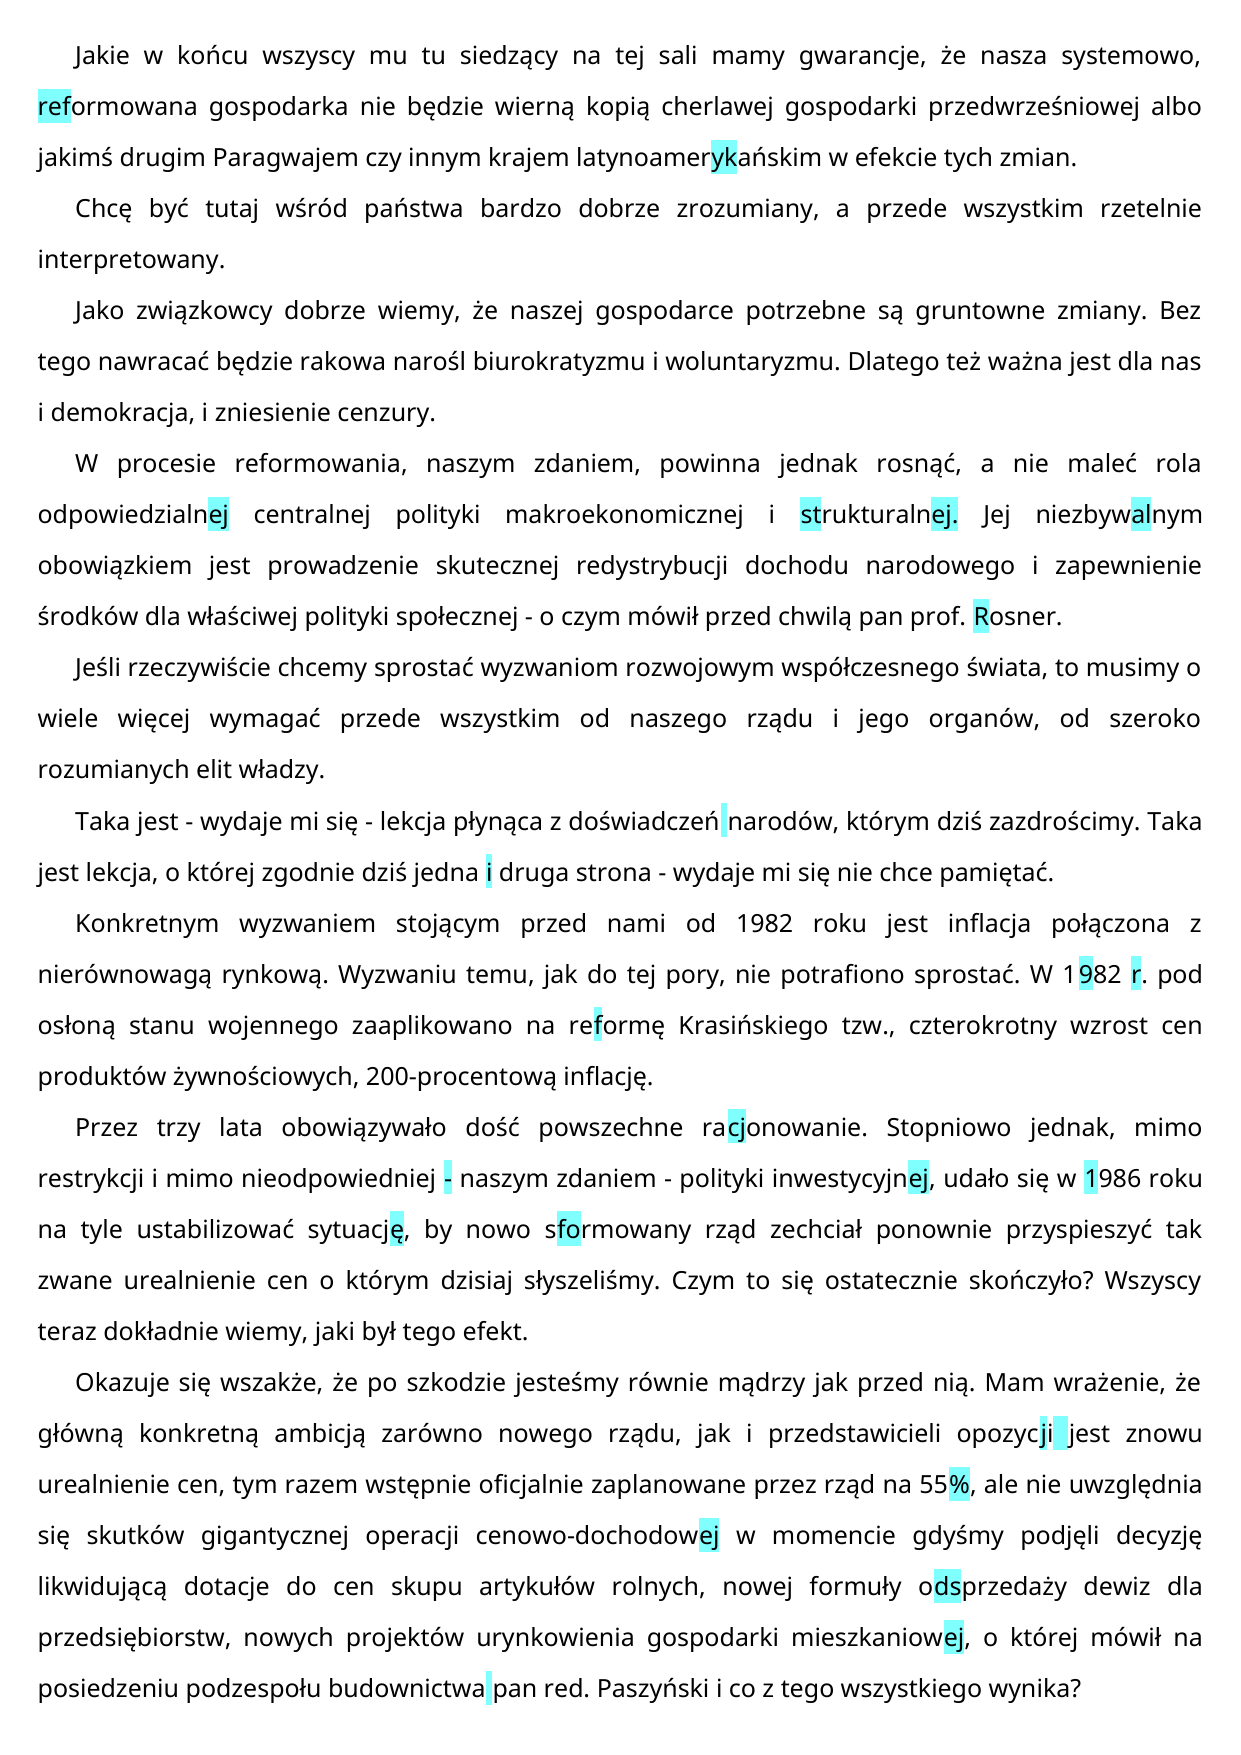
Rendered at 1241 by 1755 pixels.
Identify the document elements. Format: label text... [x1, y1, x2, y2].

text Jako związkowcy dobrze wiemy, że naszej gospodarce potrzebne są gruntowne zmiany. Bez tego nawracać będzie rakowa narośl biurokratyzmu i woluntaryzmu. Dlatego też ważna jest dla nas i demokracja, i zniesienie cenzury. [37, 293, 1203, 429]
text Jeśli rzeczywiście chcemy sprostać wyzwaniom rozwojowym współczesnego świata, to musimy o wiele więcej wymagać przede wszystkim od naszego rządu i jego organów, od szeroko rozumianych elit władzy. [37, 650, 1203, 786]
text Jakie w końcu wszyscy mu tu siedzący na tej sali mamy gwarancje, że nasza systemowo, reformowana gospodarka nie będzie wierną kopią cherlawej gospodarki przedwrześniowej albo jakimś drugim Paragwajem czy innym krajem latynoamerykańskim w efekcie tych zmian. [37, 37, 1203, 174]
text Chcę być tutaj wśród państwa bardzo dobrze zrozumiany, a przede wszystkim rzetelnie interpretowany. [37, 191, 1203, 276]
text Taka jest - wydaje mi się - lekcja płynąca z doświadczeń narodów, którym dziś zazdrościmy. Taka jest lekcja, o której zgodnie dziś jedna i druga strona - wydaje mi się nie chce pamiętać. [37, 803, 1203, 888]
text Przez trzy lata obowiązywało dość powszechne racjonowanie. Stopniowo jednak, mimo restrykcji i mimo nieodpowiedniej - naszym zdaniem - polityki inwestycyjnej, udało się w 1986 roku na tyle ustabilizować sytuację, by nowo sformowany rząd zechciał ponownie przyspieszyć tak zwane urealnienie cen o którym dzisiaj słyszeliśmy. Czym to się ostatecznie skończyło? Wszyscy teraz dokładnie wiemy, jaki był tego efekt. [37, 1109, 1203, 1348]
text Konkretnym wyzwaniem stojącym przed nami od 1982 roku jest inflacja połączona z nierównowagą rynkową. Wyzwaniu temu, jak do tej pory, nie potrafiono sprostać. W 1982 r. pod osłoną stanu wojennego zaaplikowano na reformę Krasińskiego tzw., czterokrotny wzrost cen produktów żywnościowych, 200-procentową inflację. [37, 905, 1203, 1092]
text W procesie reformowania, naszym zdaniem, powinna jednak rosnąć, a nie maleć rola odpowiedzialnej centralnej polityki makroekonomicznej i strukturalnej. Jej niezbywalnym obowiązkiem jest prowadzenie skutecznej redystrybucji dochodu narodowego i zapewnienie środków dla właściwej polityki społecznej - o czym mówił przed chwilą pan prof. Rosner. [37, 446, 1203, 633]
text Okazuje się wszakże, że po szkodzie jesteśmy równie mądrzy jak przed nią. Mam wrażenie, że główną konkretną ambicją zarówno nowego rządu, jak i przedstawicieli opozycji jest znowu urealnienie cen, tym razem wstępnie oficjalnie zaplanowane przez rząd na 55%, ale nie uwzględnia się skutków gigantycznej operacji cenowo-dochodowej w momencie gdyśmy podjęli decyzję likwidującą dotacje do cen skupu artykułów rolnych, nowej formuły odsprzedaży dewiz dla przedsiębiorstw, nowych projektów urynkowienia gospodarki mieszkaniowej, o której mówił na posiedzeniu podzespołu budownictwa pan red. Paszyński i co z tego wszystkiego wynika? [37, 1364, 1203, 1705]
